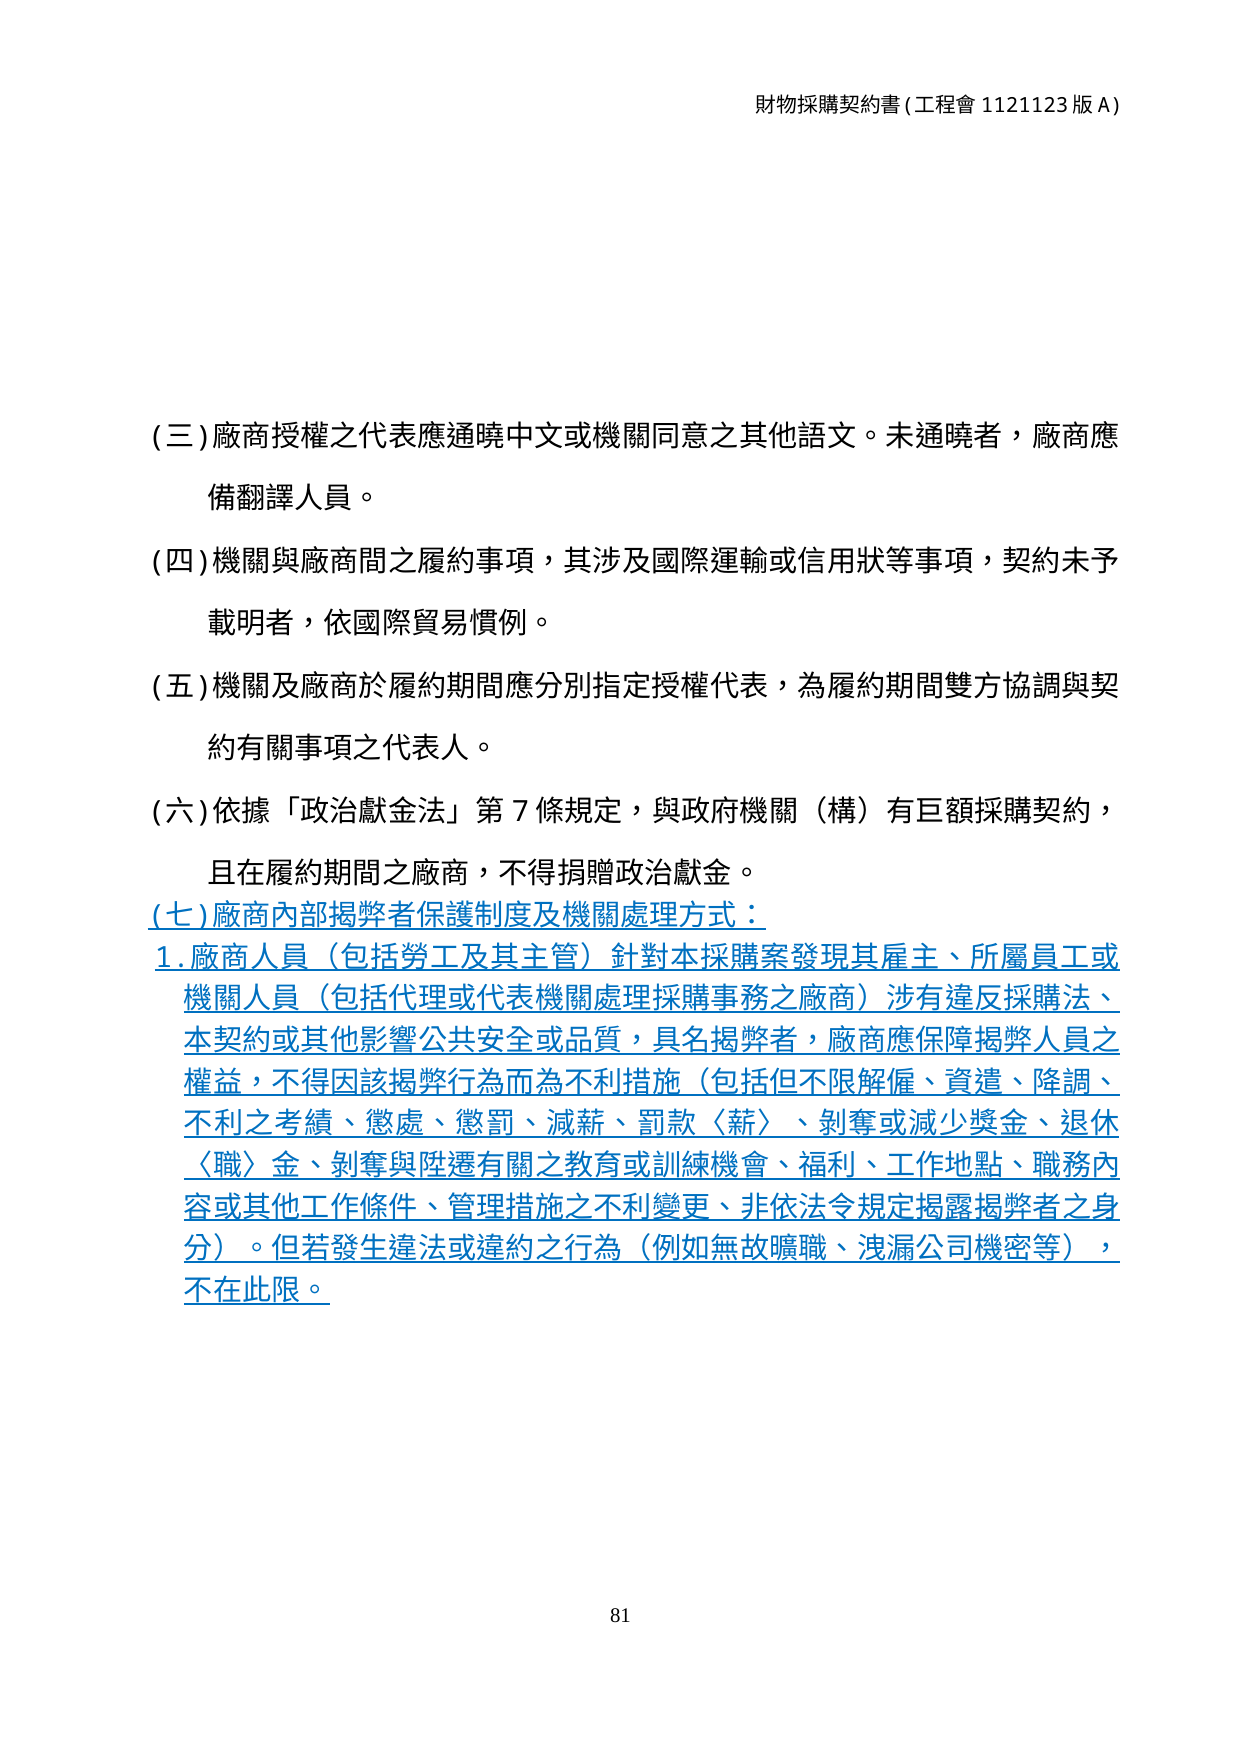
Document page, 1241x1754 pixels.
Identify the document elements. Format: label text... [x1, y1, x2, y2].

text (五)機關及廠商於履約期間應分別指定授權代表，為履約期間雙方協調與契約有關事項之代表人。 [148, 642, 1122, 767]
text (七)廠商內部揭弊者保護制度及機關處理方式： [148, 892, 1122, 934]
text (四)機關與廠商間之履約事項，其涉及國際運輸或信用狀等事項，契約未予載明者，依國際貿易慣例。 [148, 517, 1122, 642]
text (六)依據「政治獻金法」第7條規定，與政府機關（構）有巨額採購契約，且在履約期間之廠商，不得捐贈政治獻金。 [148, 767, 1122, 892]
text (三)廠商授權之代表應通曉中文或機關同意之其他語文。未通曉者，廠商應備翻譯人員。 [148, 392, 1122, 517]
text 1.廠商人員（包括勞工及其主管）針對本採購案發現其雇主、所屬員工或機關人員（包括代理或代表機關處理採購事務之廠商）涉有違反採購法、本契約或其他影響公共安全或品質，具名揭弊者，廠商應保障揭弊人員之權益，不得因該揭弊行為而為不利措施（包括但不限解僱、資遣、降調、不利之考績、懲處、懲罰、減薪、罰款〈薪〉、剝奪或減少獎金、退休〈職〉金、剝奪與陞遷有關之教育或訓練機會、福利、工作地點、職務內容或其他工作條件、管理措施之不利變更、非依法令規定揭露揭弊者之身分）。但若發生違法或違約之行為（例如無故曠職、洩漏公司機密等），不在此限。 [154, 934, 1122, 1309]
